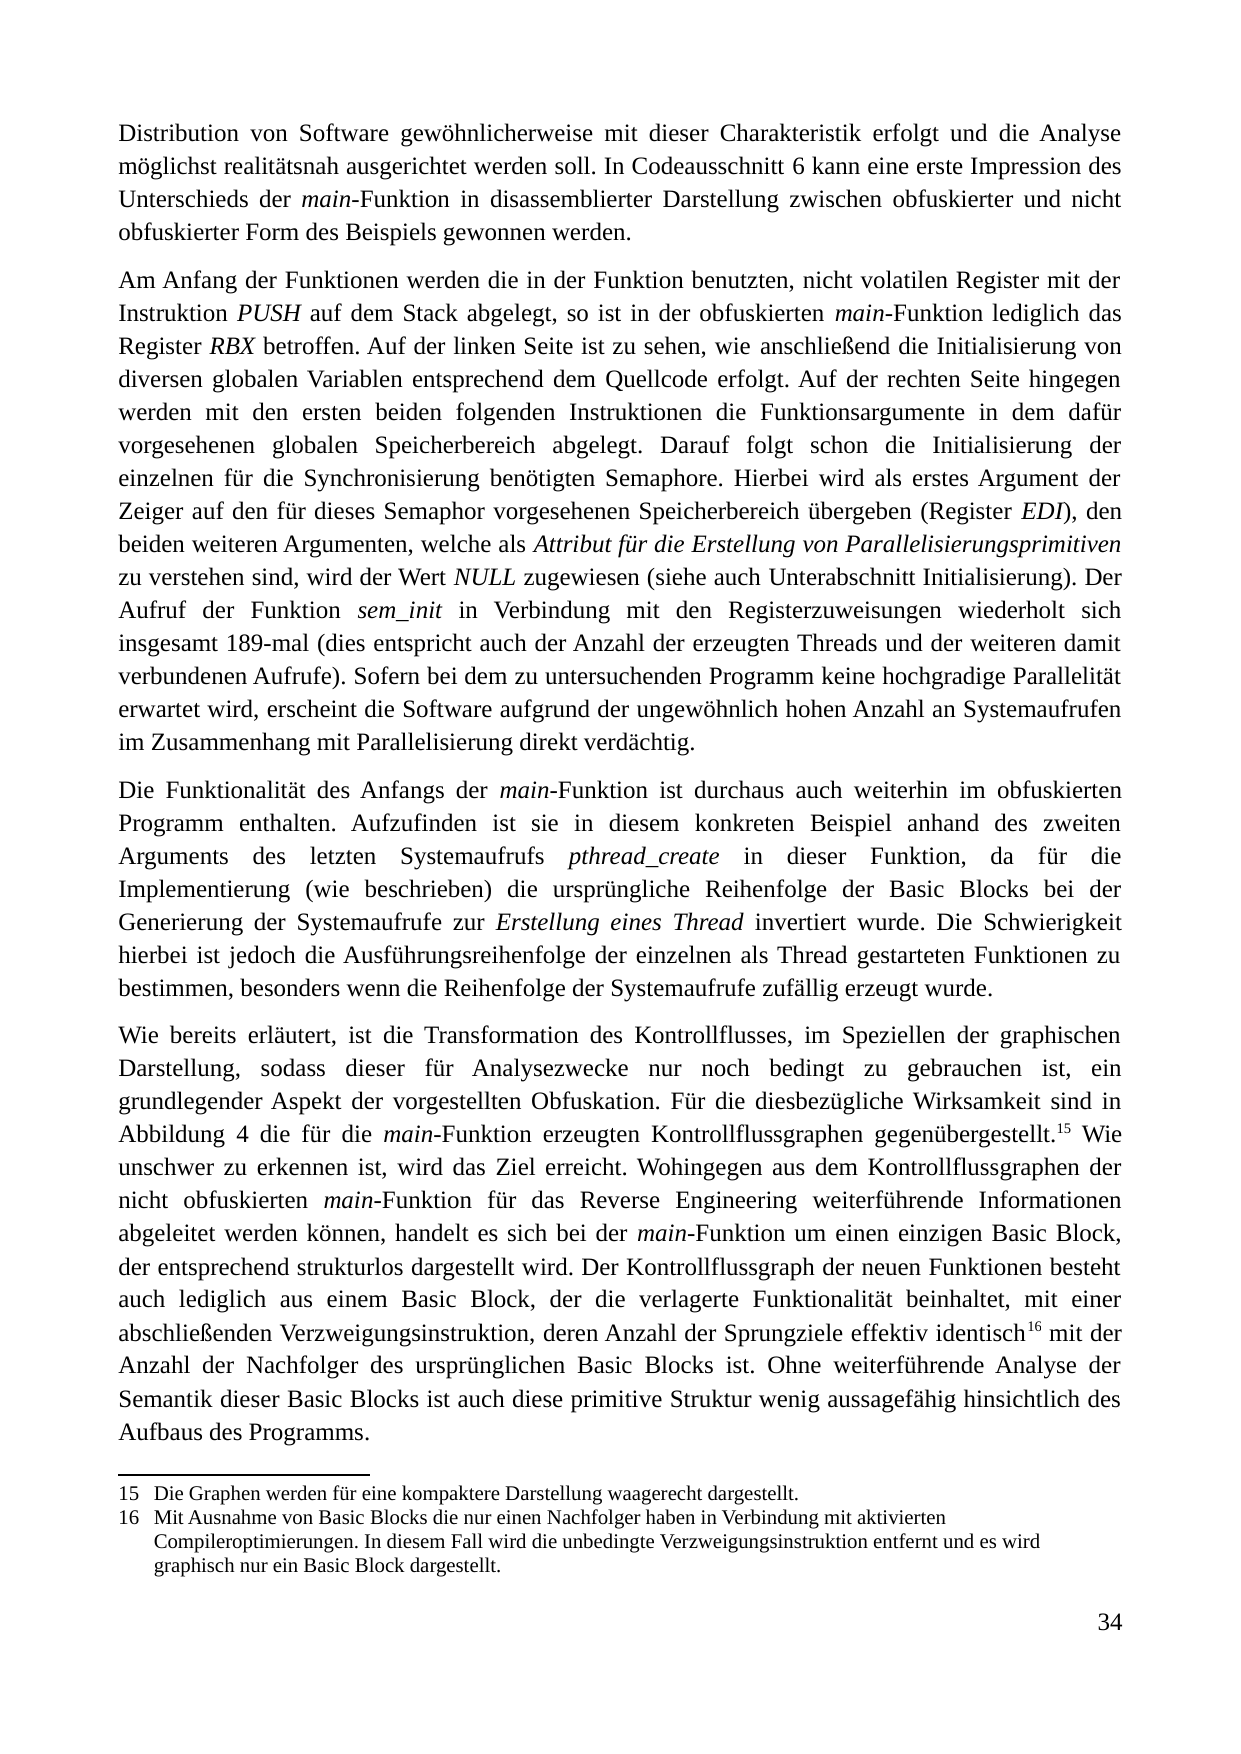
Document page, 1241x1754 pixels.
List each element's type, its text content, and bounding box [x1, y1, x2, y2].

text Wie bereits erläutert, ist die Transformation des Kontrollflusses, im Speziellen der graphischen Darstellung, sodass dieser für Analysezwecke nur noch bedingt zu gebrauchen ist, ein grundlegender Aspekt der vorgestellten Obfuskation. Für die diesbezügliche Wirksamkeit sind in Abbildung 4 die für die main-Funktion erzeugten Kontrollflussgraphen gegenübergestellt. Wie unschwer zu erkennen ist, wird das Ziel erreicht. Wohingegen aus dem Kontrollflussgraphen der nicht obfuskierten main-Funktion für das Reverse Engineering weiterführende Informationen abgeleitet werden können, handelt es sich bei der main-Funktion um einen einzigen Basic Block, der entsprechend strukturlos dargestellt wird. Der Kontrollflussgraph der neuen Funktionen besteht auch lediglich aus einem Basic Block, der die verlagerte Funktionalität beinhaltet, mit einer abschließenden Verzweigungsinstruktion, deren Anzahl der Sprungziele effektiv identisch mit der Anzahl der Nachfolger des ursprünglichen Basic Blocks ist. Ohne weiterführende Analyse der Semantik dieser Basic Blocks ist auch diese primitive Struktur wenig aussagefähig hinsichtlich des Aufbaus des Programms. [118, 1020, 1122, 1445]
text Die Graphen werden für eine kompaktere Darstellung waagerecht dargestellt. [118, 1481, 1122, 1505]
text Am Anfang der Funktionen werden die in der Funktion benutzten, nicht volatilen Register mit der Instruktion PUSH auf dem Stack abgelegt, so ist in der obfuskierten main-Funktion lediglich das Register RBX betroffen. Auf der linken Seite ist zu sehen, wie anschließend die Initialisierung von diversen globalen Variablen entsprechend dem Quellcode erfolgt. Auf der rechten Seite hingegen werden mit den ersten beiden folgenden Instruktionen die Funktionsargumente in dem dafür vorgesehenen globalen Speicherbereich abgelegt. Darauf folgt schon die Initialisierung der einzelnen für die Synchronisierung benötigten Semaphore. Hierbei wird als erstes Argument der Zeiger auf den für dieses Semaphor vorgesehenen Speicherbereich übergeben (Register EDI), den beiden weiteren Argumenten, welche als Attribut für die Erstellung von Parallelisierungsprimitiven zu verstehen sind, wird der Wert NULL zugewiesen (siehe auch Unterabschnitt Initialisierung). Der Aufruf der Funktion sem_init in Verbindung mit den Registerzuweisungen wiederholt sich insgesamt 189-mal (dies entspricht auch der Anzahl der erzeugten Threads und der weiteren damit verbundenen Aufrufe). Sofern bei dem zu untersuchenden Programm keine hochgradige Parallelität erwartet wird, erscheint die Software aufgrund der ungewöhnlich hohen Anzahl an Systemaufrufen im Zusammenhang mit Parallelisierung direkt verdächtig. [118, 265, 1122, 756]
text Die Funktionalität des Anfangs der main-Funktion ist durchaus auch weiterhin im obfuskierten Programm enthalten. Aufzufinden ist sie in diesem konkreten Beispiel anhand des zweiten Arguments des letzten Systemaufrufs pthread_create in dieser Funktion, da für die Implementierung (wie beschrieben) die ursprüngliche Reihenfolge der Basic Blocks bei der Generierung der Systemaufrufe zur Erstellung eines Thread invertiert wurde. Die Schwierigkeit hierbei ist jedoch die Ausführungsreihenfolge der einzelnen als Thread gestarteten Funktionen zu bestimmen, besonders wenn die Reihenfolge der Systemaufrufe zufällig erzeugt wurde. [118, 775, 1122, 1002]
text Mit Ausnahme von Basic Blocks die nur einen Nachfolger haben in Verbindung mit aktivierten Compileroptimierungen. In diesem Fall wird die unbedingte Verzweigungsinstruktion entfernt und es wird graphisch nur ein Basic Block dargestellt. [118, 1505, 1122, 1577]
text Distribution von Software gewöhnlicherweise mit dieser Charakteristik erfolgt und die Analyse möglichst realitätsnah ausgerichtet werden soll. In Codeausschnitt 6 kann eine erste Impression des Unterschieds der main-Funktion in disassemblierter Darstellung zwischen obfuskierter und nicht obfuskierter Form des Beispiels gewonnen werden. [118, 118, 1122, 246]
